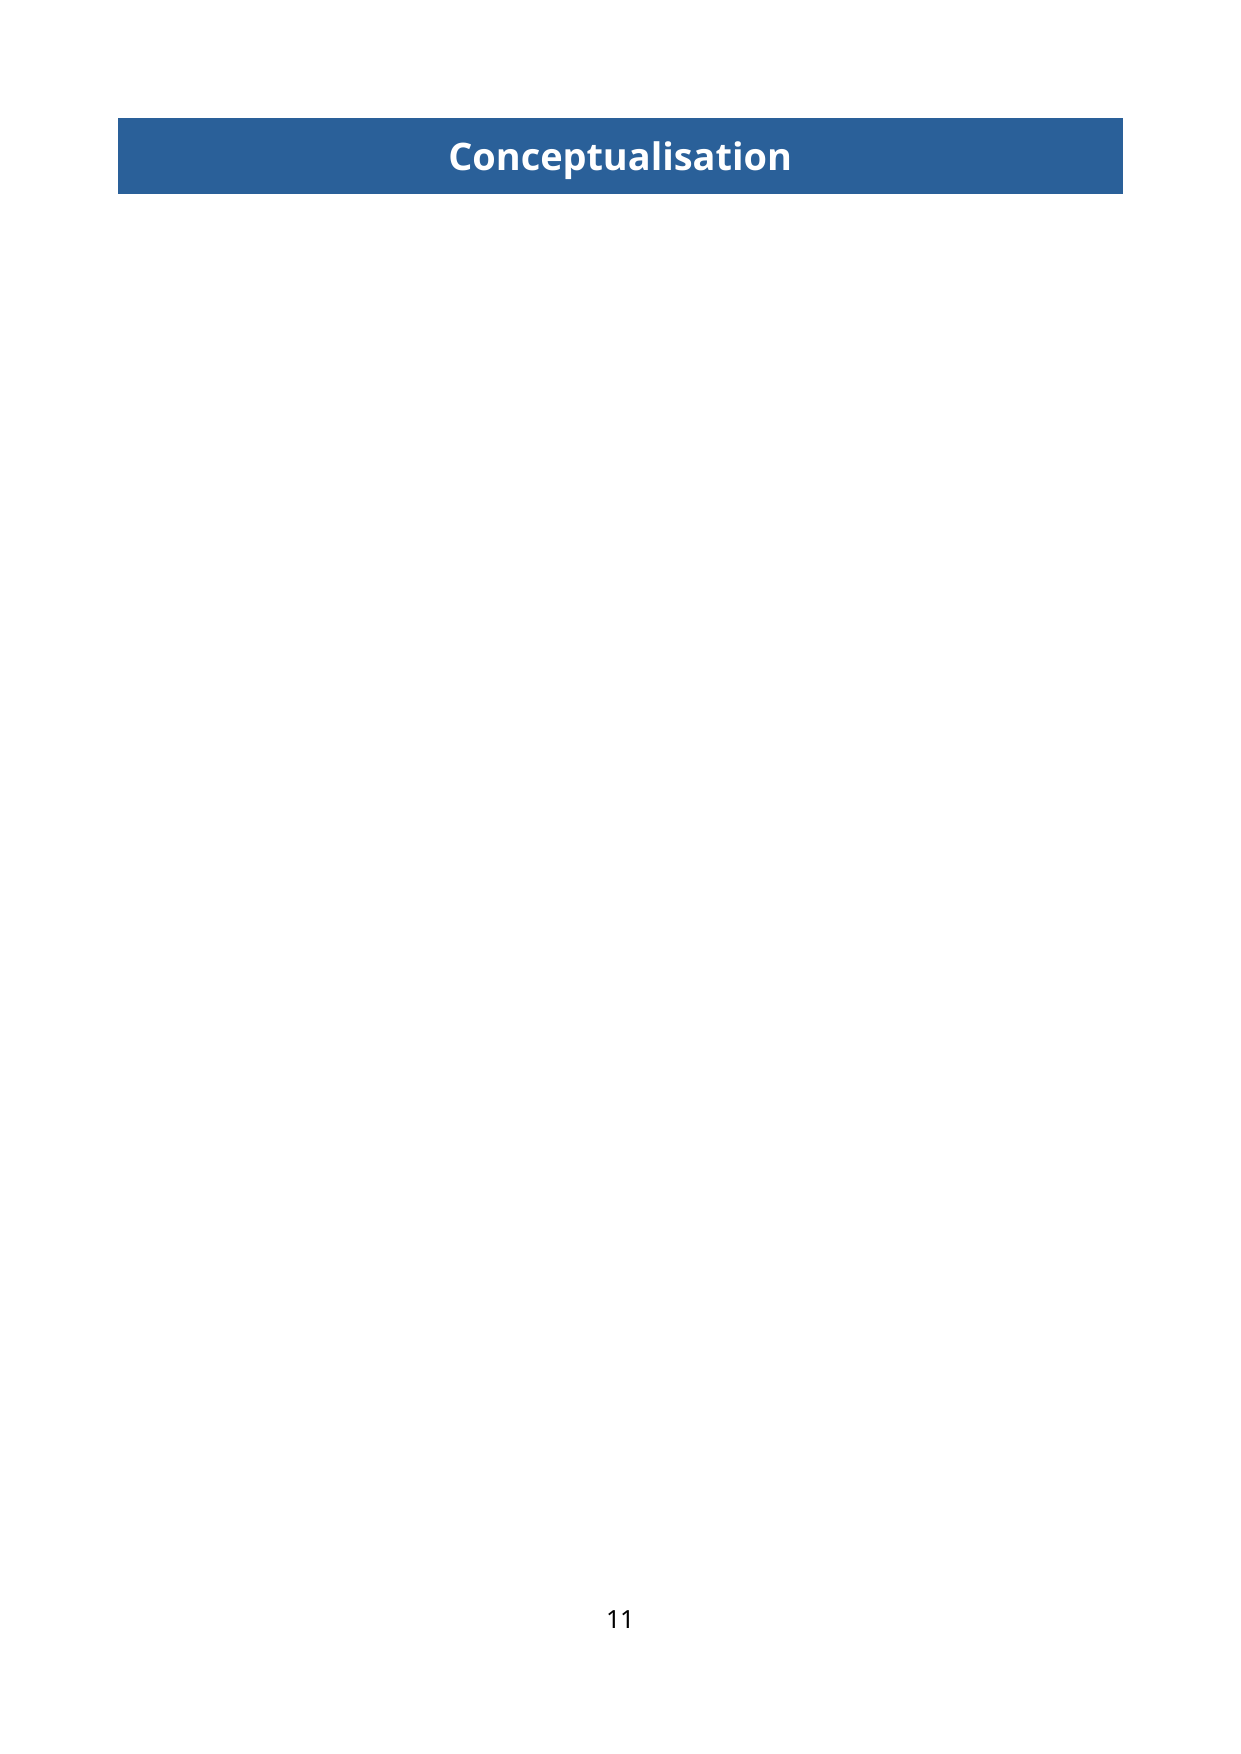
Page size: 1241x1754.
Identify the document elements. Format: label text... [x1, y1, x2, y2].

subtitle Conceptualisation [119, 119, 1122, 193]
